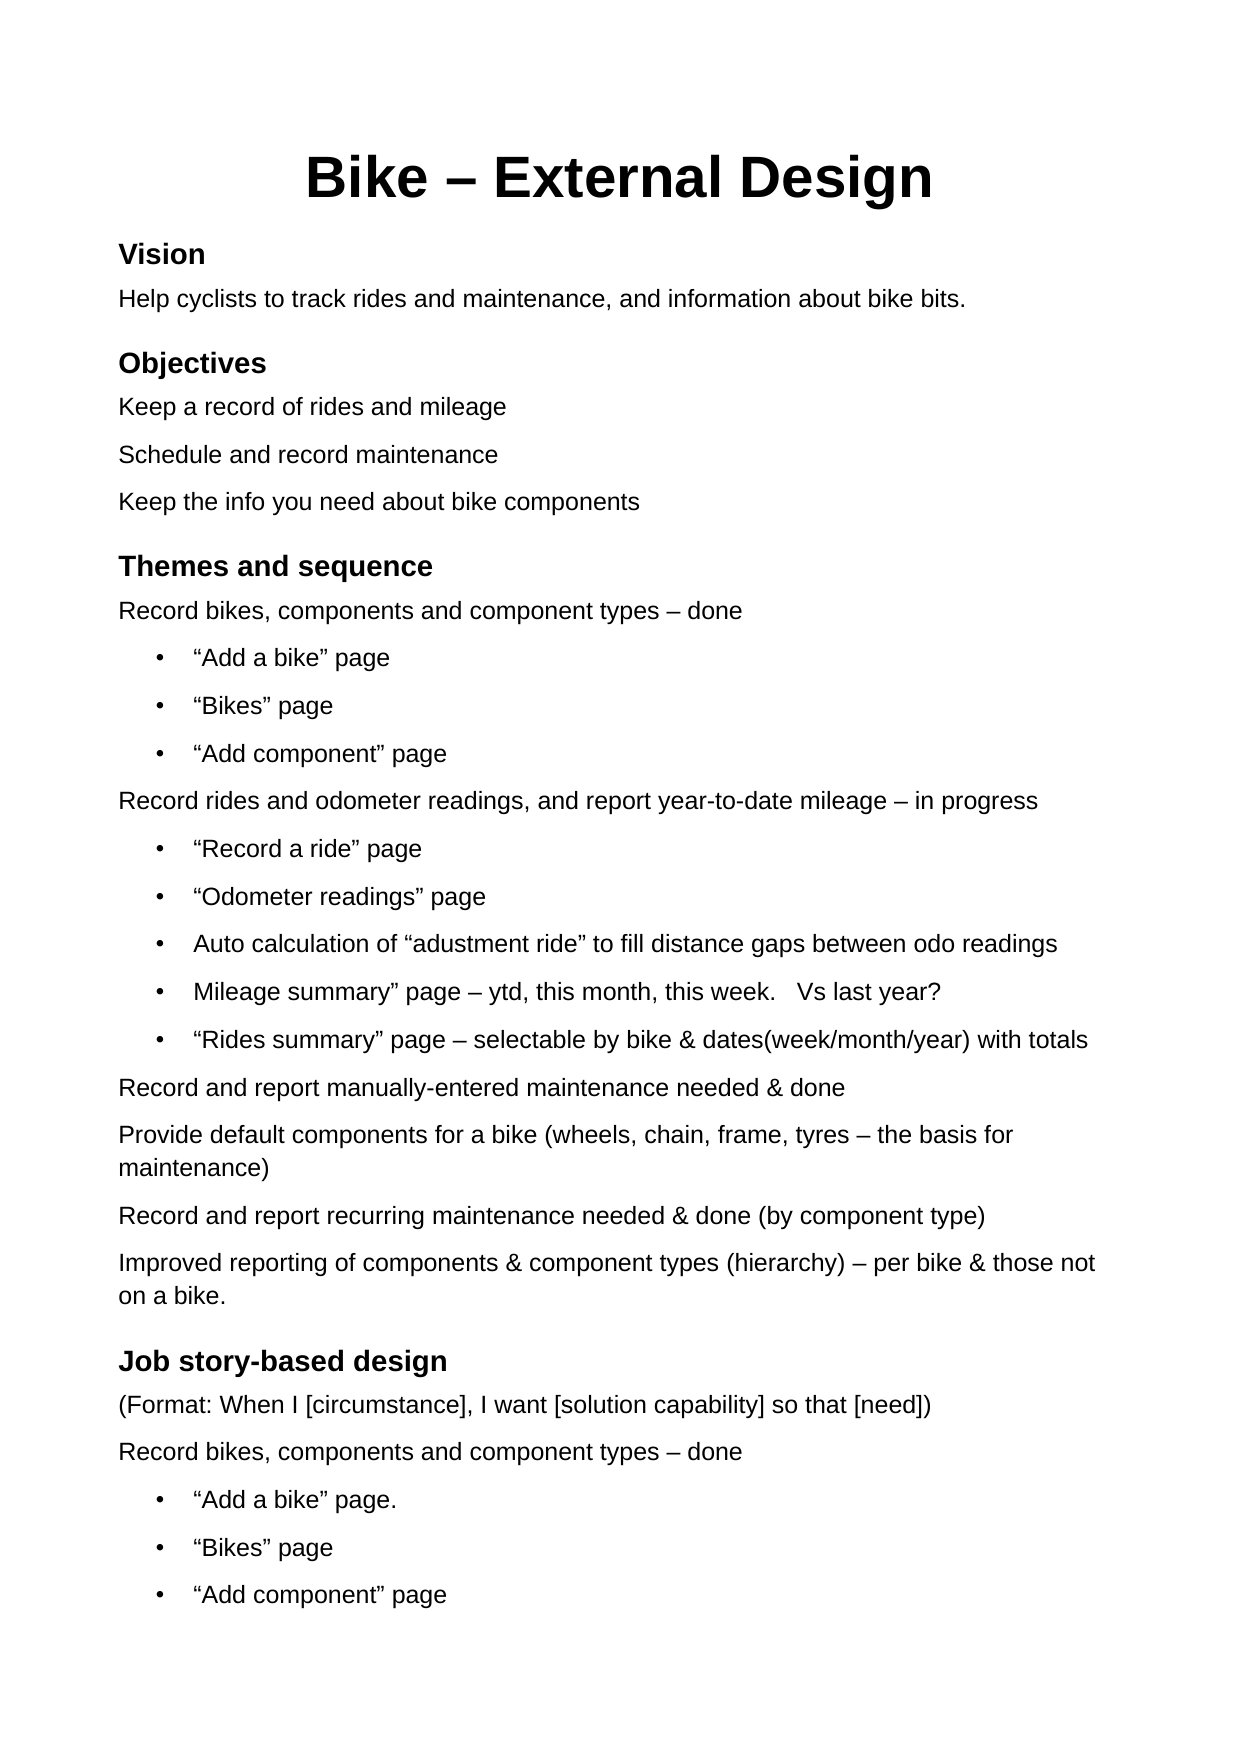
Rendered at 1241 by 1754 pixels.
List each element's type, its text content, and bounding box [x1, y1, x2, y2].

text Record and report manually-entered maintenance needed & done [118, 1072, 1122, 1101]
list Auto calculation of “adustment ride” to fill distance gaps between odo readings [156, 929, 1122, 958]
text Help cyclists to track rides and maintenance, and information about bike bits. [118, 283, 1122, 312]
subtitle Vision [118, 237, 1122, 271]
subtitle Job story-based design [118, 1343, 1122, 1377]
list Mileage summary” page – ytd, this month, this week. Vs last year? [156, 977, 1122, 1006]
list “Record a ride” page [156, 834, 1122, 863]
list “Add component” page [156, 739, 1122, 767]
list “Bikes” page [156, 691, 1122, 720]
text Keep a record of rides and mileage [118, 392, 1122, 421]
text Keep the info you need about bike components [118, 487, 1122, 516]
list “Add component” page [156, 1580, 1122, 1609]
title Bike – External Design [118, 143, 1122, 210]
text Provide default components for a bike (wheels, chain, frame, tyres – the basis for maintenance) [118, 1120, 1122, 1182]
list “Odometer readings” page [156, 882, 1122, 911]
subtitle Objectives [118, 346, 1122, 379]
list “Add a bike” page. [156, 1485, 1122, 1514]
list “Rides summary” page – selectable by bike & dates(week/month/year) with totals [156, 1025, 1122, 1054]
list “Add a bike” page [156, 643, 1122, 672]
text Schedule and record maintenance [118, 439, 1122, 468]
text Record rides and odometer readings, and report year-to-date mileage – in progress [118, 786, 1122, 815]
text Record bikes, components and component types – done [118, 596, 1122, 624]
text Record bikes, components and component types – done [118, 1437, 1122, 1466]
text Record and report recurring maintenance needed & done (by component type) [118, 1201, 1122, 1229]
list “Bikes” page [156, 1533, 1122, 1562]
text (Format: When I [circumstance], I want [solution capability] so that [need]) [118, 1390, 1122, 1418]
subtitle Themes and sequence [118, 549, 1122, 583]
text Improved reporting of components & component types (hierarchy) – per bike & those not on a bike. [118, 1248, 1122, 1310]
